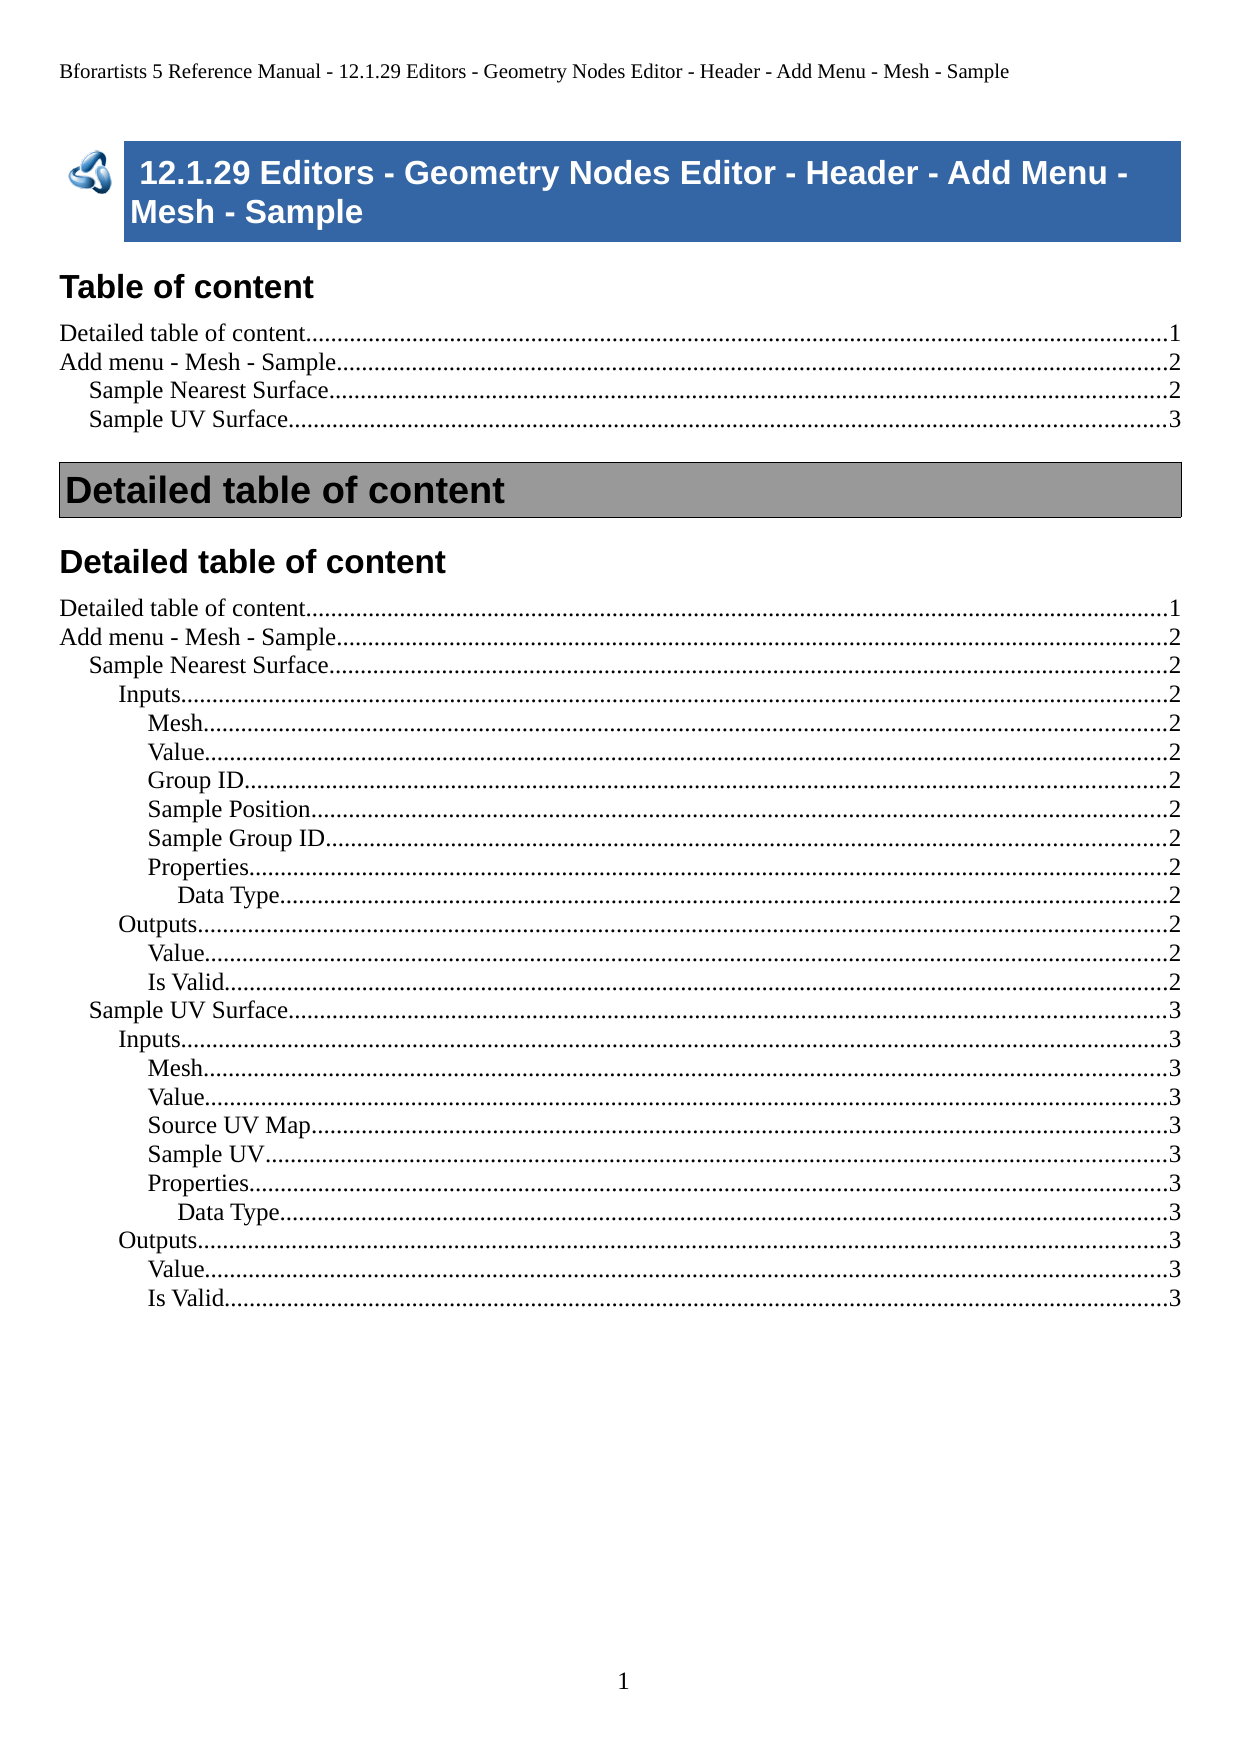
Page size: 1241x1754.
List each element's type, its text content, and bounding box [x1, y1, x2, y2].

subtitle Table of content [59, 267, 1181, 305]
table_header Detailed table of content [60, 463, 1181, 517]
text Value 2 [147, 938, 1181, 967]
text Data Type 2 [177, 880, 1181, 909]
text Group ID 2 [147, 765, 1181, 794]
text Outputs 2 [118, 909, 1181, 938]
text Value 3 [147, 1082, 1181, 1110]
text Outputs 3 [118, 1225, 1181, 1254]
text Is Valid 3 [147, 1283, 1181, 1312]
table_header 12.1.29 Editors - Geometry Nodes Editor - Header - Add Menu - Mesh - Sample [124, 141, 1181, 242]
text Mesh 2 [147, 708, 1181, 737]
subtitle Detailed table of content [59, 542, 1181, 580]
text Value 2 [147, 737, 1181, 765]
text Sample UV Surface 3 [88, 995, 1181, 1024]
picture [65, 147, 114, 197]
text Detailed table of content 1 [59, 593, 1181, 622]
text Sample Nearest Surface 2 [88, 650, 1181, 679]
text Is Valid 2 [147, 967, 1181, 995]
text Sample UV Surface 3 [88, 404, 1181, 433]
text Sample UV 3 [147, 1139, 1181, 1168]
text Properties 2 [147, 852, 1181, 880]
text Sample Nearest Surface 2 [88, 375, 1181, 404]
text Sample Group ID 2 [147, 823, 1181, 852]
text Data Type 3 [177, 1197, 1181, 1225]
text Value 3 [147, 1254, 1181, 1283]
text Inputs 2 [118, 679, 1181, 708]
text Add menu - Mesh - Sample 2 [59, 622, 1181, 650]
text Properties 3 [147, 1168, 1181, 1197]
table_header [59, 141, 124, 242]
text Inputs 3 [118, 1024, 1181, 1053]
text Mesh 3 [147, 1053, 1181, 1082]
text Add menu - Mesh - Sample 2 [59, 347, 1181, 375]
text Sample Position 2 [147, 794, 1181, 823]
text Detailed table of content 1 [59, 318, 1181, 347]
text Source UV Map 3 [147, 1110, 1181, 1139]
